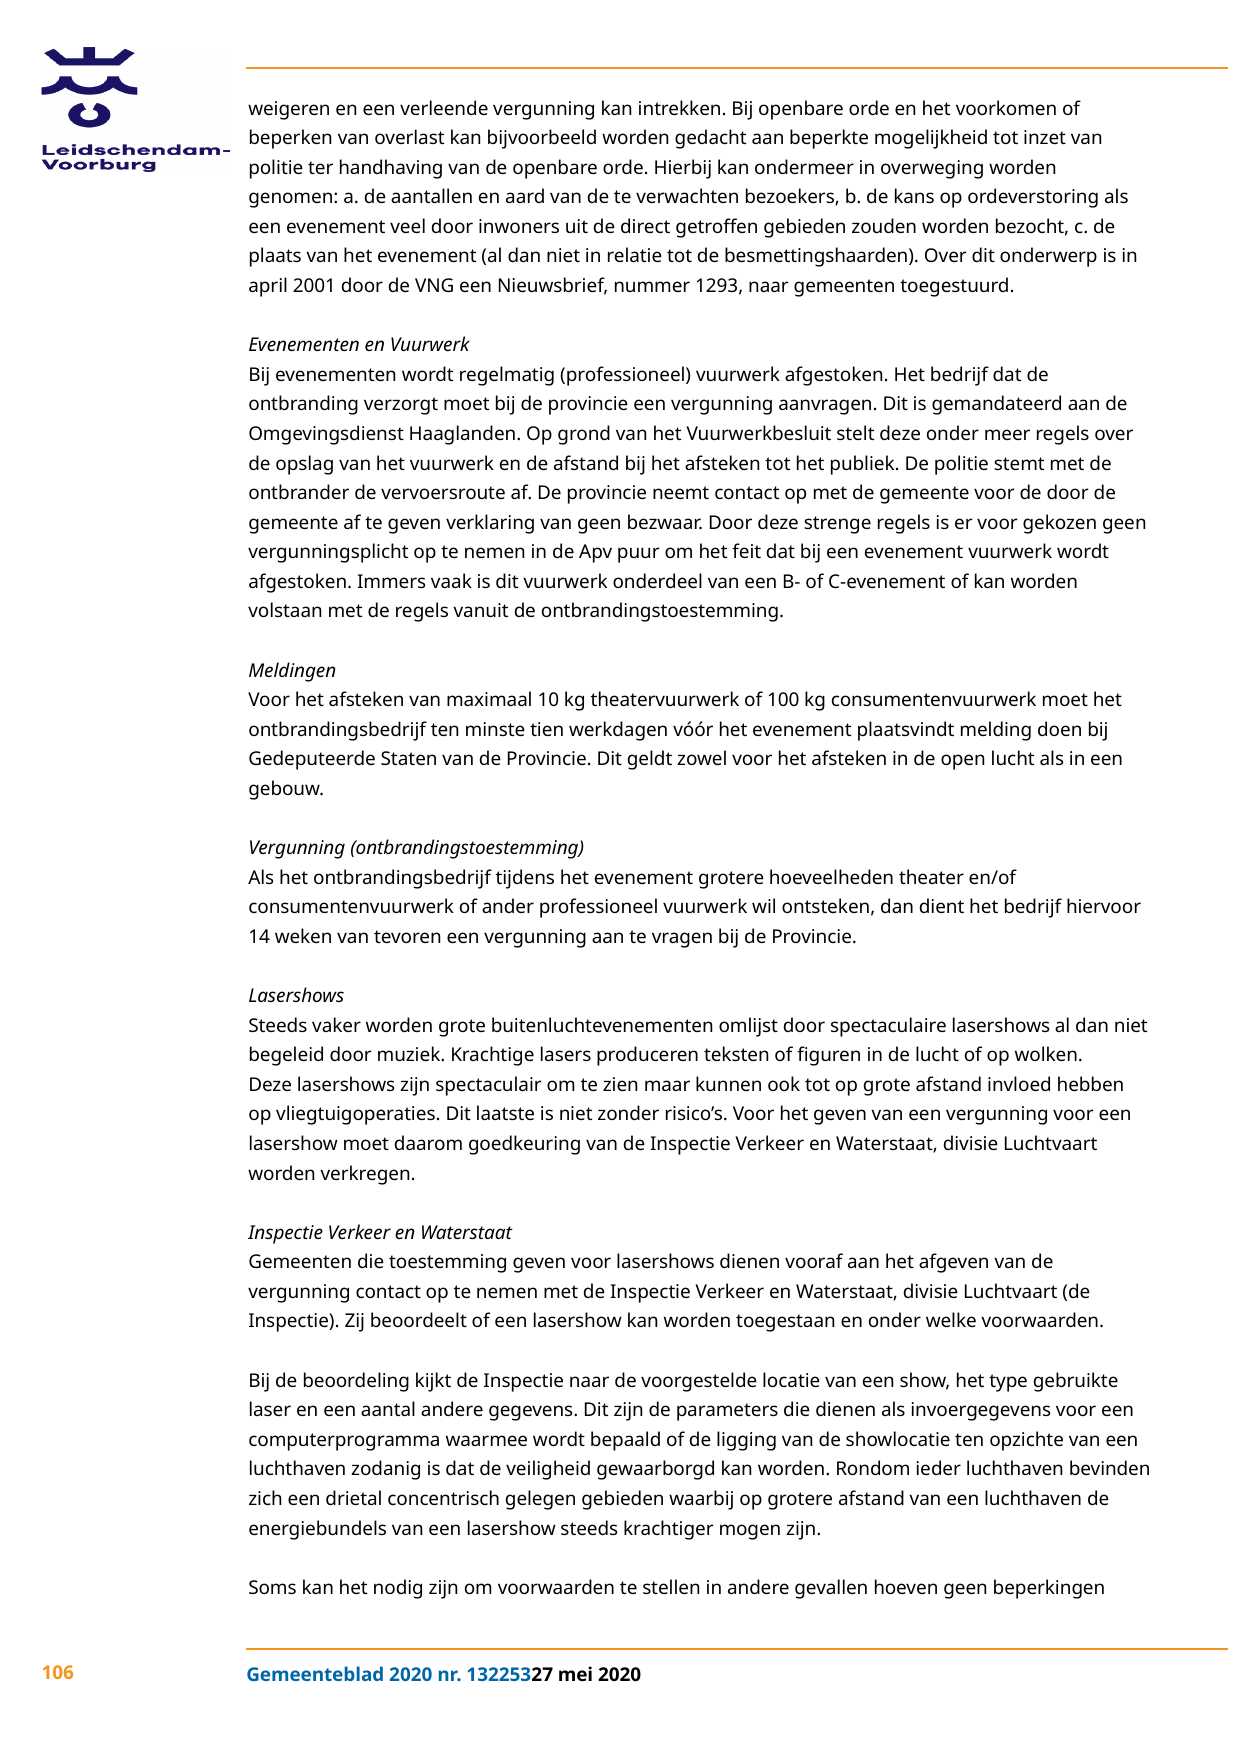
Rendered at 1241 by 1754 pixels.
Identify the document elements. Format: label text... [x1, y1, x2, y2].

text Lasershows [248, 982, 1152, 1008]
text weigeren en een verleende vergunning kan intrekken. Bij openbare orde en het voorkomen of beperken van overlast kan bijvoorbeeld worden gedacht aan beperkte mogelijkheid tot inzet van politie ter handhaving van de openbare orde. Hierbij kan ondermeer in overweging worden genomen: a. de aantallen en aard van de te verwachten bezoekers, b. de kans op ordeverstoring als een evenement veel door inwoners uit de direct getroffen gebieden zouden worden bezocht, c. de plaats van het evenement (al dan niet in relatie tot de besmettingshaarden). Over dit onderwerp is in april 2001 door de VNG een Nieuwsbrief, nummer 1293, naar gemeenten toegestuurd. [248, 95, 1152, 298]
text Deze lasershows zijn spectaculair om te zien maar kunnen ook tot op grote afstand invloed hebben op vliegtuigoperaties. Dit laatste is niet zonder risico’s. Voor het geven van een vergunning voor een lasershow moet daarom goedkeuring van de Inspectie Verkeer en Waterstaat, divisie Luchtvaart worden verkregen. [248, 1071, 1152, 1186]
text Meldingen [248, 657, 1152, 683]
text Bij evenementen wordt regelmatig (professioneel) vuurwerk afgestoken. Het bedrijf dat de ontbranding verzorgt moet bij de provincie een vergunning aanvragen. Dit is gemandateerd aan de Omgevingsdienst Haaglanden. Op grond van het Vuurwerkbesluit stelt deze onder meer regels over de opslag van het vuurwerk en de afstand bij het afsteken tot het publiek. De politie stemt met de ontbrander de vervoersroute af. De provincie neemt contact op met de gemeente voor de door de gemeente af te geven verklaring van geen bezwaar. Door deze strenge regels is er voor gekozen geen vergunningsplicht op te nemen in de Apv puur om het feit dat bij een evenement vuurwerk wordt afgestoken. Immers vaak is dit vuurwerk onderdeel van een B- of C-evenement of kan worden volstaan met de regels vanuit de ontbrandingstoestemming. [248, 361, 1152, 623]
text Vergunning (ontbrandingstoestemming) [248, 834, 1152, 860]
text Inspectie Verkeer en Waterstaat [248, 1219, 1152, 1245]
text Soms kan het nodig zijn om voorwaarden te stellen in andere gevallen hoeven geen beperkingen [248, 1574, 1152, 1600]
text Evenementen en Vuurwerk [248, 331, 1152, 357]
text Als het ontbrandingsbedrijf tijdens het evenement grotere hoeveelheden theater en/of consumentenvuurwerk of ander professioneel vuurwerk wil ontsteken, dan dient het bedrijf hiervoor 14 weken van tevoren een vergunning aan te vragen bij de Provincie. [248, 864, 1152, 949]
text Bij de beoordeling kijkt de Inspectie naar de voorgestelde locatie van een show, het type gebruikte laser en een aantal andere gegevens. Dit zijn de parameters die dienen als invoergegevens voor een computerprogramma waarmee wordt bepaald of de ligging van de showlocatie ten opzichte van een luchthaven zodanig is dat de veiligheid gewaarborgd kan worden. Rondom ieder luchthaven bevinden zich een drietal concentrisch gelegen gebieden waarbij op grotere afstand van een luchthaven de energiebundels van een lasershow steeds krachtiger mogen zijn. [248, 1367, 1152, 1541]
text Gemeenten die toestemming geven voor lasershows dienen vooraf aan het afgeven van de vergunning contact op te nemen met de Inspectie Verkeer en Waterstaat, divisie Luchtvaart (de Inspectie). Zij beoordeelt of een lasershow kan worden toegestaan en onder welke voorwaarden. [248, 1248, 1152, 1333]
picture [41, 47, 231, 172]
text Steeds vaker worden grote buitenluchtevenementen omlijst door spectaculaire lasershows al dan niet begeleid door muziek. Krachtige lasers produceren teksten of figuren in de lucht of op wolken. [248, 1012, 1152, 1067]
text Voor het afsteken van maximaal 10 kg theatervuurwerk of 100 kg consumentenvuurwerk moet het ontbrandingsbedrijf ten minste tien werkdagen vóór het evenement plaatsvindt melding doen bij Gedeputeerde Staten van de Provincie. Dit geldt zowel voor het afsteken in de open lucht als in een gebouw. [248, 686, 1152, 801]
